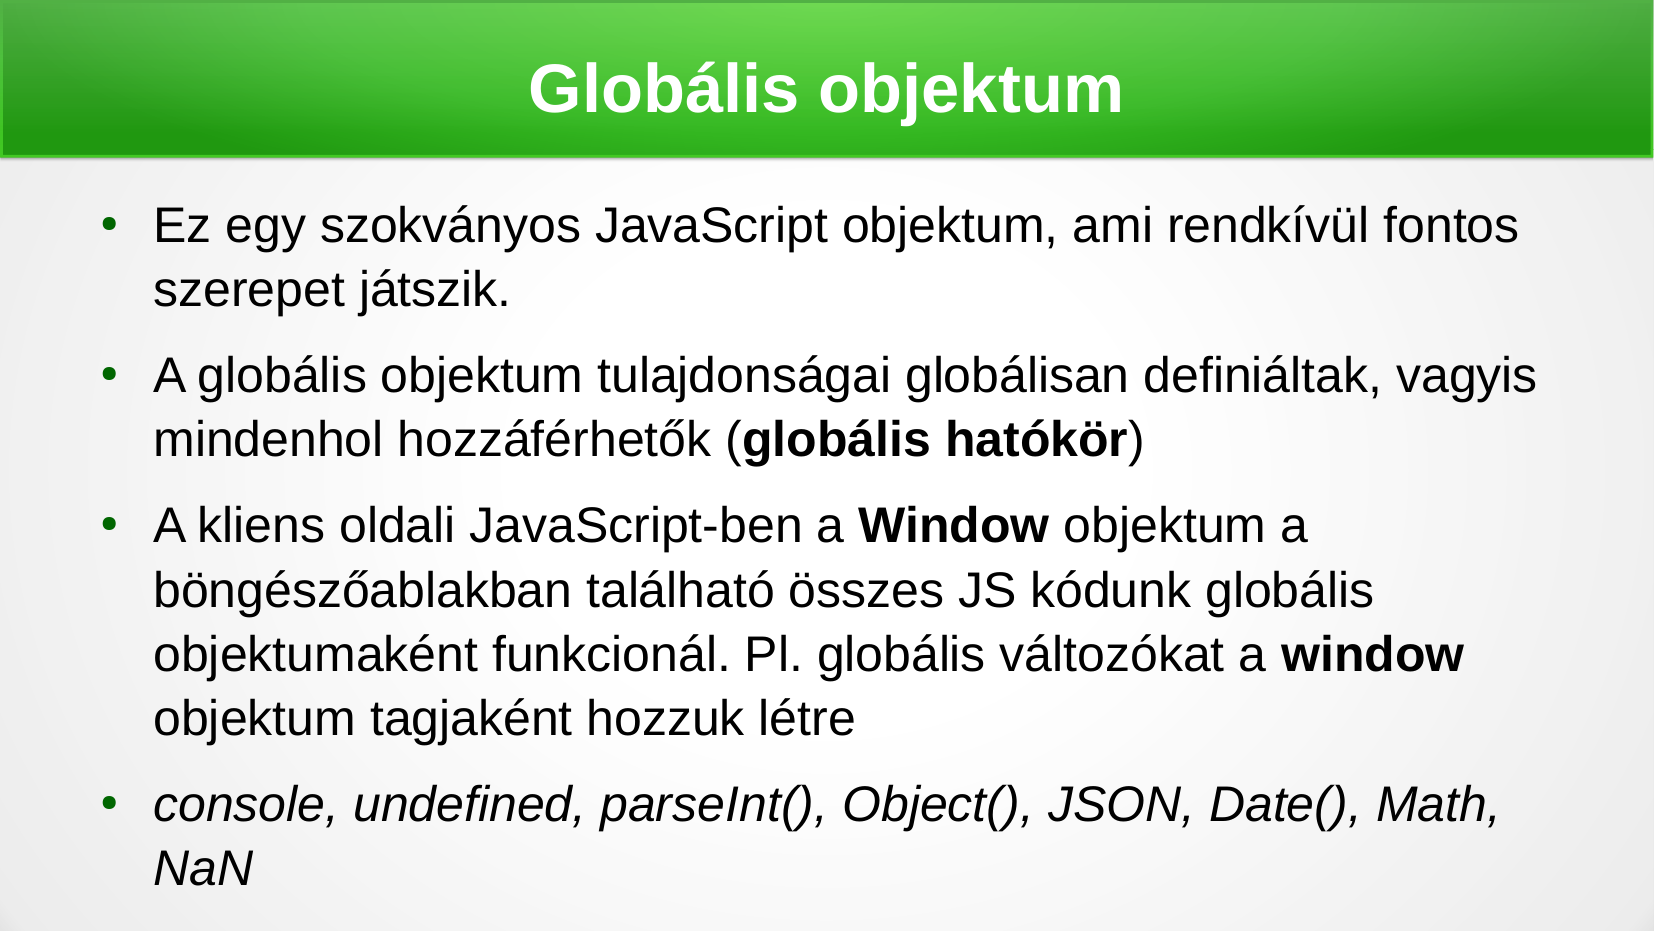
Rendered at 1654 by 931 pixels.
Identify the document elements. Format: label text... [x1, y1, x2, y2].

title Globális objektum [82, 35, 1571, 142]
list Ez egy szokványos JavaScript objektum, ami rendkívül fontos szerepet játszik. A globális objektum tulajdonságai globálisan definiáltak, vagyis mindenhol hozzáférhetők (globális hatókör) A kliens oldali JavaScript-ben a Window objektum a böngészőablakban található összes JS kódunk globális objektumaként funkcionál. Pl. globális változókat a window objektum tagjaként hozzuk létre console, undefined, parseInt(), Object(), JSON, Date(), Math, NaN [82, 188, 1571, 931]
